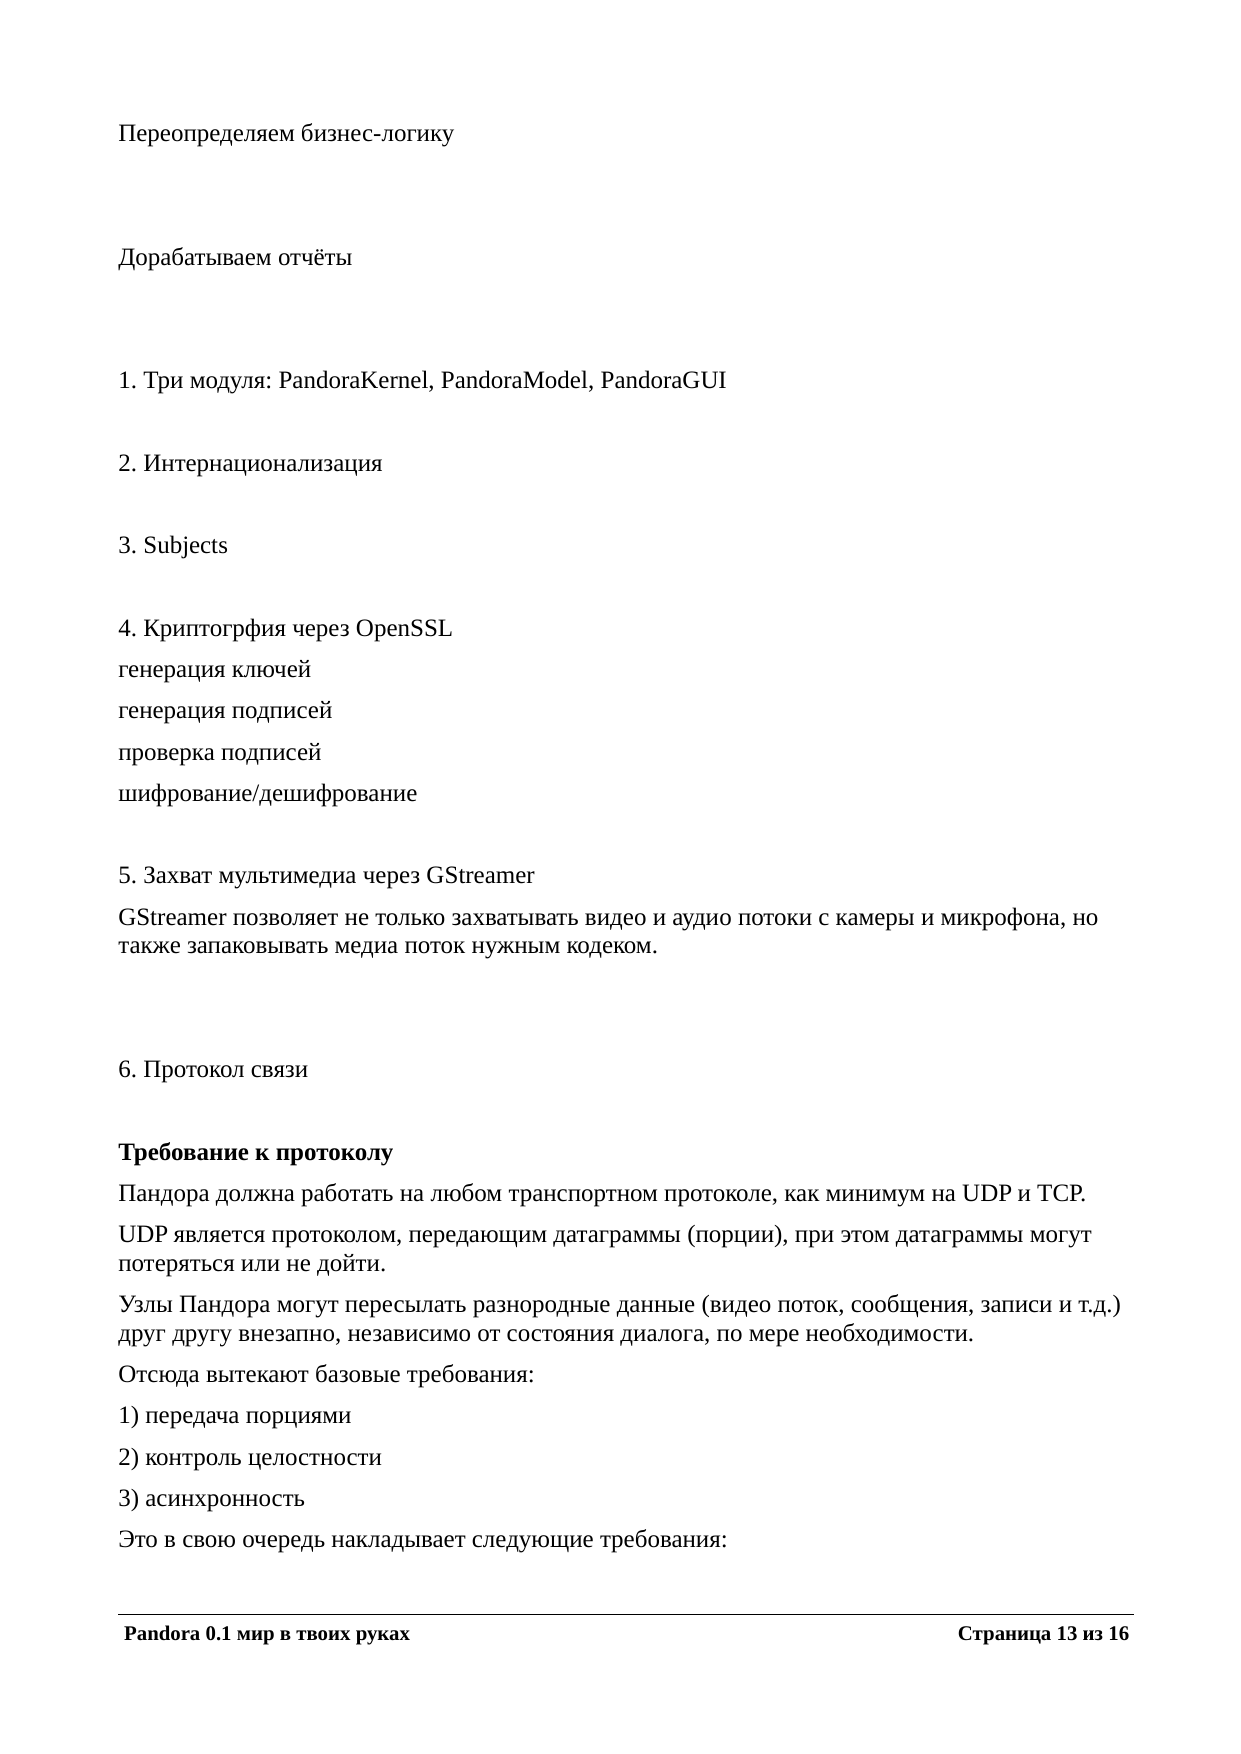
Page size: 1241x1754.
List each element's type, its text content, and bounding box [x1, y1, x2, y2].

text генерация ключей [118, 654, 1134, 683]
text Дорабатываем отчёты [118, 242, 1134, 271]
text генерация подписей [118, 696, 1134, 724]
text 4. Криптогрфия через OpenSSL [118, 613, 1134, 642]
text 1. Три модуля: PandoraKernel, PandoraModel, PandoraGUI [118, 366, 1134, 394]
text 2. Интернационализация [118, 448, 1134, 477]
text 6. Протокол связи [118, 1054, 1134, 1083]
text 2) контроль целостности [118, 1442, 1134, 1471]
text проверка подписей [118, 737, 1134, 766]
text 5. Захват мультимедиа через GStreamer [118, 861, 1134, 889]
text GStreamer позволяет не только захватывать видео и аудио потоки с камеры и микрофона, но также запаковывать медиа поток нужным кодеком. [118, 902, 1134, 959]
text Пандора должна работать на любом транспортном протоколе, как минимум на UDP и TCP. [118, 1178, 1134, 1207]
text UDP является протоколом, передающим датаграммы (порции), при этом датаграммы могут потеряться или не дойти. [118, 1219, 1134, 1277]
text 1) передача порциями [118, 1401, 1134, 1429]
text Это в свою очередь накладывает следующие требования: [118, 1524, 1134, 1553]
text Отсюда вытекают базовые требования: [118, 1359, 1134, 1388]
text шифрование/дешифрование [118, 778, 1134, 807]
text Требование к протоколу [118, 1137, 1134, 1166]
text Узлы Пандора могут пересылать разнородные данные (видео поток, сообщения, записи и т.д.) друг другу внезапно, независимо от состояния диалога, по мере необходимости. [118, 1289, 1134, 1347]
text 3. Subjects [118, 531, 1134, 559]
text 3) асинхронность [118, 1483, 1134, 1512]
text Переопределяем бизнес-логику [118, 118, 1134, 147]
